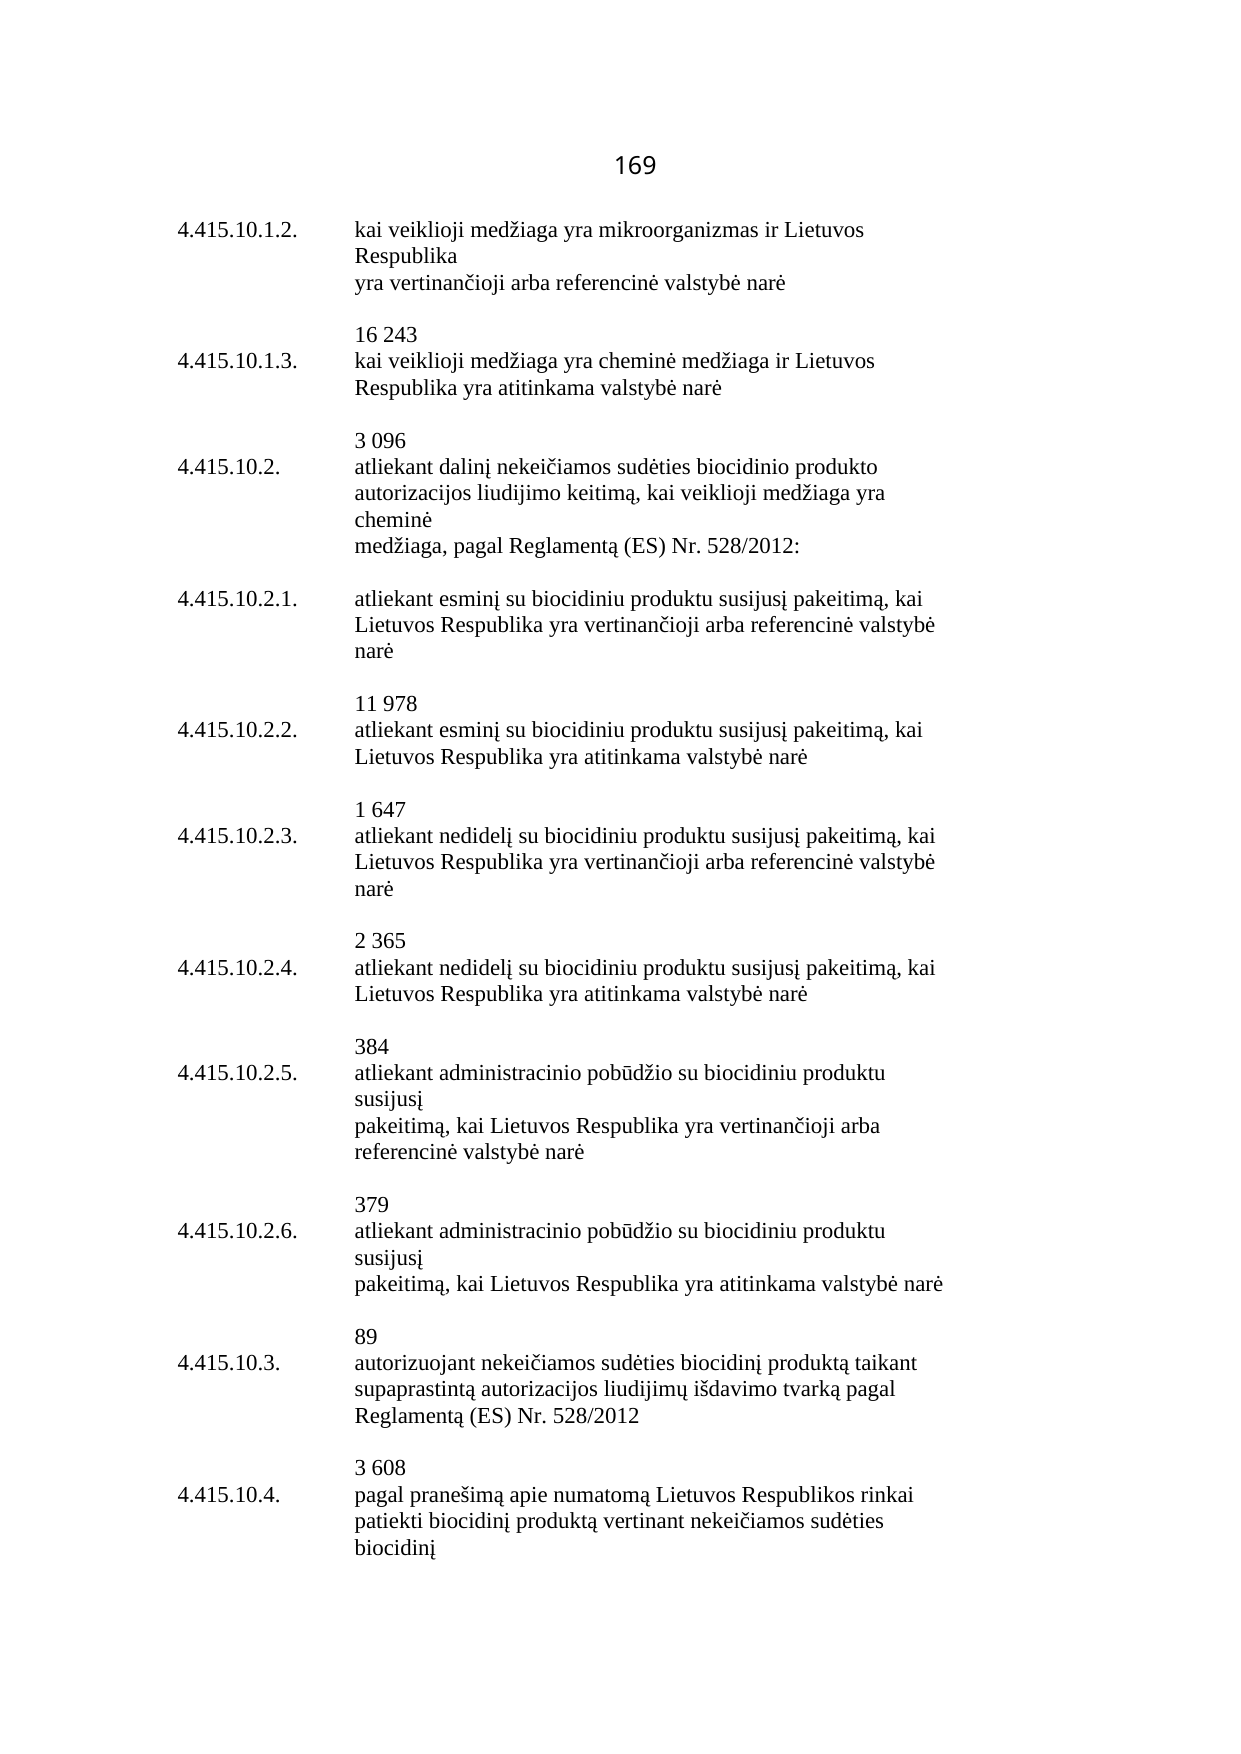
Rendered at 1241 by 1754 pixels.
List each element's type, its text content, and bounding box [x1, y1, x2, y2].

text 4.415.10.2.4. atliekant nedidelį su biocidiniu produktu susijusį pakeitimą, kai [177, 954, 945, 980]
text 4.415.10.2. atliekant dalinį nekeičiamos sudėties biocidinio produkto [177, 453, 945, 479]
text pakeitimą, kai Lietuvos Respublika yra atitinkama valstybė narė 89 [354, 1270, 945, 1349]
text referencinė valstybė narė 379 [354, 1138, 945, 1217]
text Lietuvos Respublika yra atitinkama valstybė narė 384 [354, 980, 945, 1059]
text supaprastintą autorizacijos liudijimų išdavimo tvarką pagal [354, 1375, 945, 1402]
text 4.415.10.2.5. atliekant administracinio pobūdžio su biocidiniu produktu susijusį [177, 1059, 945, 1112]
text medžiaga, pagal Reglamentą (ES) Nr. 528/2012: [354, 532, 945, 585]
text patiekti biocidinį produktą vertinant nekeičiamos sudėties biocidinį [354, 1507, 945, 1560]
text 4.415.10.1.2. kai veiklioji medžiaga yra mikroorganizmas ir Lietuvos Respublika [177, 216, 945, 268]
text Lietuvos Respublika yra vertinančioji arba referencinė valstybė [354, 611, 945, 637]
text narė 11 978 [354, 637, 945, 717]
text Lietuvos Respublika yra atitinkama valstybė narė 1 647 [354, 743, 945, 822]
text autorizacijos liudijimo keitimą, kai veiklioji medžiaga yra cheminė [354, 479, 945, 532]
text 4.415.10.3. autorizuojant nekeičiamos sudėties biocidinį produktą taikant [177, 1349, 945, 1375]
text Reglamentą (ES) Nr. 528/2012 3 608 [354, 1402, 945, 1481]
text 4.415.10.2.2. atliekant esminį su biocidiniu produktu susijusį pakeitimą, kai [177, 717, 945, 743]
text pakeitimą, kai Lietuvos Respublika yra vertinančioji arba [354, 1112, 945, 1138]
text 4.415.10.2.6. atliekant administracinio pobūdžio su biocidiniu produktu susijusį [177, 1217, 945, 1270]
text Respublika yra atitinkama valstybė narė 3 096 [354, 374, 945, 453]
text 4.415.10.1.3. kai veiklioji medžiaga yra cheminė medžiaga ir Lietuvos [177, 348, 945, 374]
text yra vertinančioji arba referencinė valstybė narė 16 243 [354, 268, 945, 348]
text 4.415.10.2.3. atliekant nedidelį su biocidiniu produktu susijusį pakeitimą, kai [177, 822, 945, 848]
text 4.415.10.4. pagal pranešimą apie numatomą Lietuvos Respublikos rinkai [177, 1481, 945, 1507]
text 4.415.10.2.1. atliekant esminį su biocidiniu produktu susijusį pakeitimą, kai [177, 585, 945, 611]
text narė 2 365 [354, 875, 945, 954]
text Lietuvos Respublika yra vertinančioji arba referencinė valstybė [354, 848, 945, 875]
